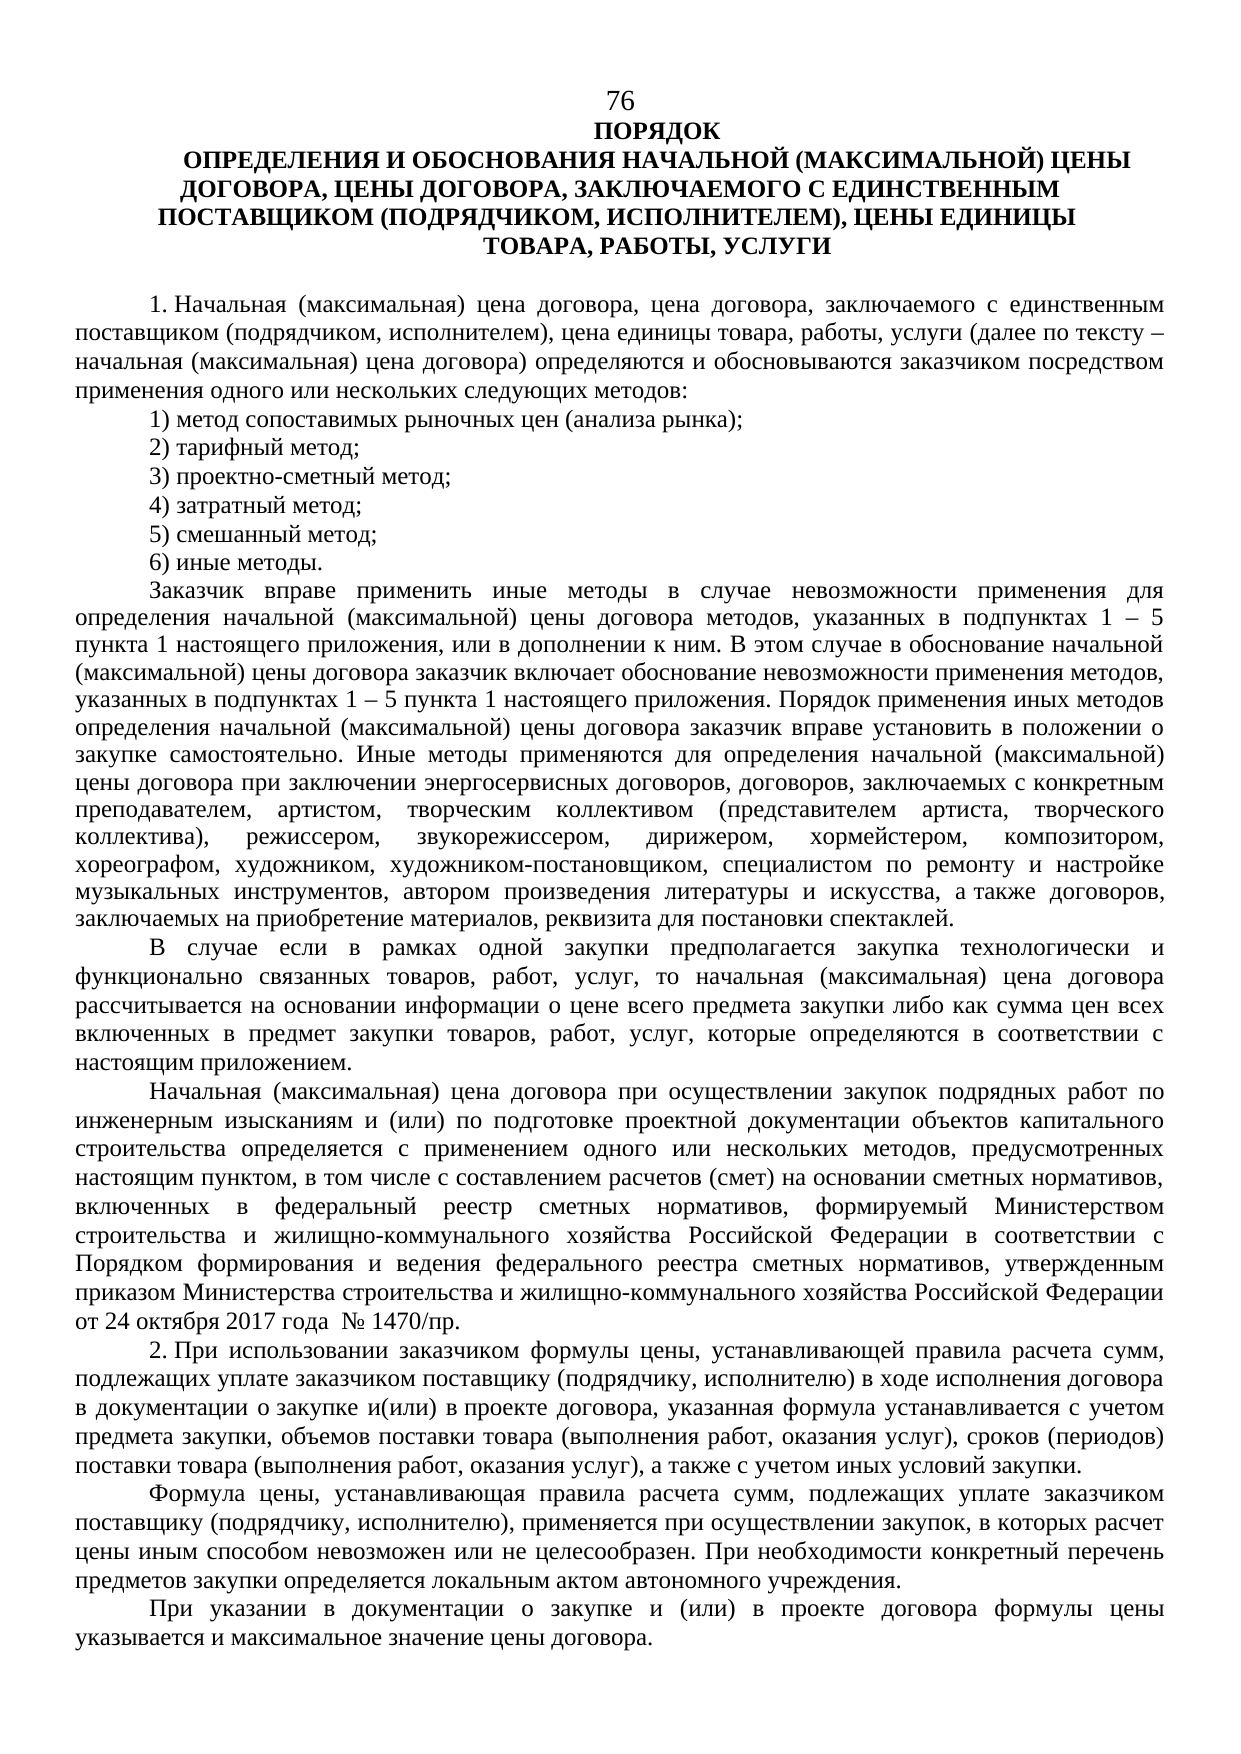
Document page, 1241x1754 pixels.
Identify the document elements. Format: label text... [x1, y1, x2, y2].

text 2) тарифный метод; [75, 432, 1165, 461]
text ОПРЕДЕЛЕНИЯ И ОБОСНОВАНИЯ НАЧАЛЬНОЙ (МАКСИМАЛЬНОЙ) ЦЕНЫ ДОГОВОРА, ЦЕНЫ ДОГОВОРА, ЗАКЛЮЧАЕМОГО С ЕДИНСТВЕННЫМ ПОСТАВЩИКОМ (ПОДРЯДЧИКОМ, ИСПОЛНИТЕЛЕМ), ЦЕНЫ ЕДИНИЦЫ [75, 145, 1165, 231]
text Формула цены, устанавливающая правила расчета сумм, подлежащих уплате заказчиком поставщику (подрядчику, исполнителю), применяется при осуществлении закупок, в которых расчет цены иным способом невозможен или не целесообразен. При необходимости конкретный перечень предметов закупки определяется локальным актом автономного учреждения. [75, 1478, 1165, 1593]
text При указании в документации о закупке и (или) в проекте договора формулы цены указывается и максимальное значение цены договора. [75, 1593, 1165, 1651]
text В случае если в рамках одной закупки предполагается закупка технологически и функционально связанных товаров, работ, услуг, то начальная (максимальная) цена договора рассчитывается на основании информации о цене всего предмета закупки либо как сумма цен всех включенных в предмет закупки товаров, работ, услуг, которые определяются в соответствии с настоящим приложением. [75, 932, 1165, 1076]
text 2. При использовании заказчиком формулы цены, устанавливающей правила расчета сумм, подлежащих уплате заказчиком поставщику (подрядчику, исполнителю) в ходе исполнения договора в документации о закупке и(или) в проекте договора, указанная формула устанавливается с учетом предмета закупки, объемов поставки товара (выполнения работ, оказания услуг), сроков (периодов) поставки товара (выполнения работ, оказания услуг), а также с учетом иных условий закупки. [75, 1335, 1165, 1478]
text 5) смешанный метод; [75, 519, 1165, 547]
text 1. Начальная (максимальная) цена договора, цена договора, заключаемого с единственным поставщиком (подрядчиком, исполнителем), цена единицы товара, работы, услуги (далее по тексту – начальная (максимальная) цена договора) определяются и обосновываются заказчиком посредством применения одного или нескольких следующих методов: [75, 289, 1165, 404]
text Заказчик вправе применить иные методы в случае невозможности применения для определения начальной (максимальной) цены договора методов, указанных в подпунктах 1 – 5 пункта 1 настоящего приложения, или в дополнении к ним. В этом случае в обоснование начальной (максимальной) цены договора заказчик включает обоснование невозможности применения методов, указанных в подпунктах 1 – 5 пункта 1 настоящего приложения. Порядок применения иных методов определения начальной (максимальной) цены договора заказчик вправе установить в положении о закупке самостоятельно. Иные методы применяются для определения начальной (максимальной) цены договора при заключении энергосервисных договоров, договоров, заключаемых с конкретным преподавателем, артистом, творческим коллективом (представителем артиста, творческого коллектива), режиссером, звукорежиссером, дирижером, хормейстером, композитором, хореографом, художником, художником-постановщиком, специалистом по ремонту и настройке музыкальных инструментов, автором произведения литературы и искусства, а также договоров, заключаемых на приобретение материалов, реквизита для постановки спектаклей. [75, 576, 1165, 932]
text ПОРЯДОК [75, 116, 1165, 145]
text 3) проектно-сметный метод; [75, 461, 1165, 490]
text 4) затратный метод; [75, 490, 1165, 519]
text 6) иные методы. [75, 547, 1165, 576]
text ТОВАРА, РАБОТЫ, УСЛУГИ [75, 231, 1165, 260]
text Начальная (максимальная) цена договора при осуществлении закупок подрядных работ по инженерным изысканиям и (или) по подготовке проектной документации объектов капитального строительства определяется с применением одного или нескольких методов, предусмотренных настоящим пунктом, в том числе с составлением расчетов (смет) на основании сметных нормативов, включенных в федеральный реестр сметных нормативов, формируемый Министерством строительства и жилищно-коммунального хозяйства Российской Федерации в соответствии с Порядком формирования и ведения федерального реестра сметных нормативов, утвержденным приказом Министерства строительства и жилищно-коммунального хозяйства Российской Федерации от 24 октября 2017 года № 1470/пр. [75, 1076, 1165, 1335]
text 1) метод сопоставимых рыночных цен (анализа рынка); [75, 404, 1165, 432]
